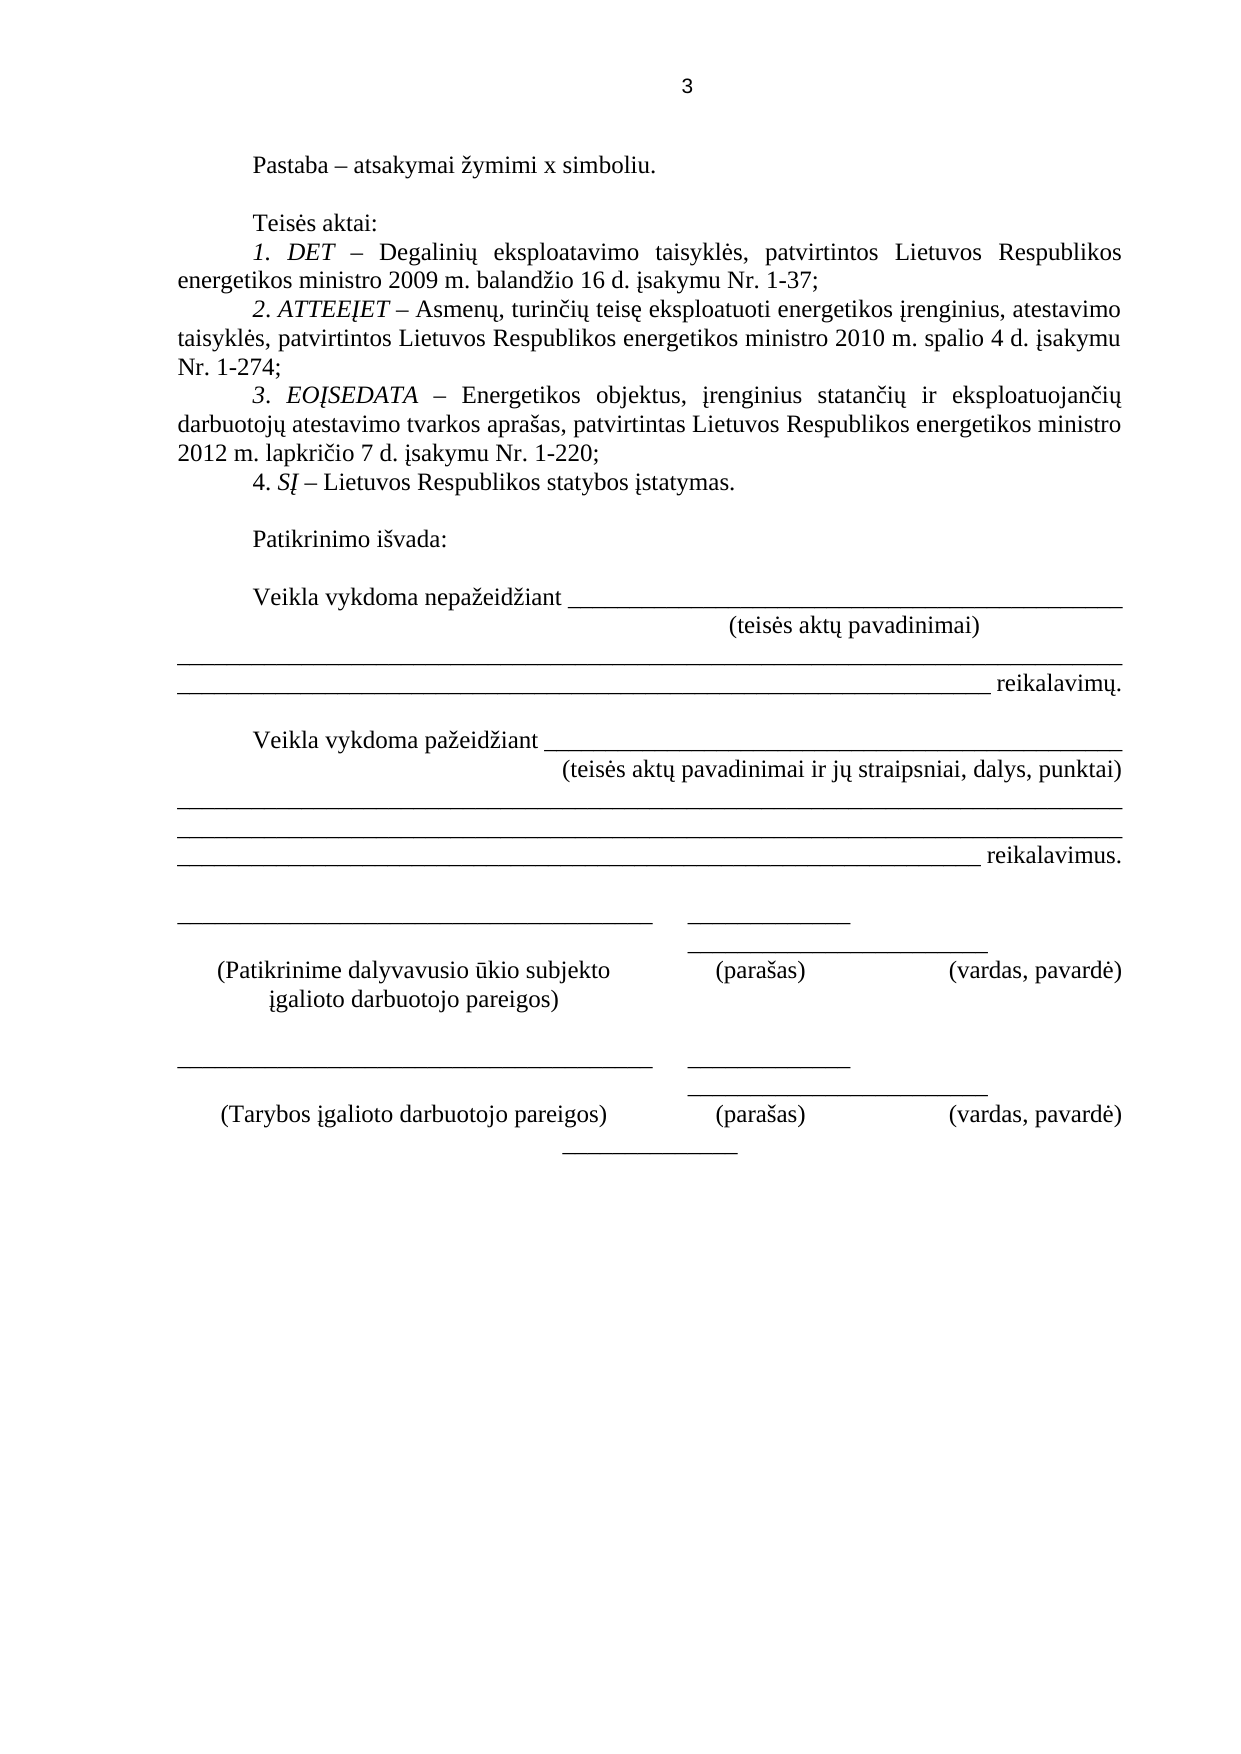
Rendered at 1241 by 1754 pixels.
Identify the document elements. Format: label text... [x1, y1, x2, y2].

text Teisės aktai: [177, 208, 1122, 237]
text 2. ATTEEĮET – Asmenų, turinčių teisę eksploatuoti energetikos įrenginius, atestavimo taisyklės, patvirtintos Lietuvos Respublikos energetikos ministro 2010 m. spalio 4 d. įsakymu Nr. 1-274; [177, 294, 1122, 381]
text ______________________________________ _____________ ________________________ [177, 898, 1122, 956]
text Veikla vykdoma pažeidžiant [177, 726, 1122, 754]
text 4. SĮ – Lietuvos Respublikos statybos įstatymas. [177, 467, 1122, 496]
text 3. EOĮSEDATA – Energetikos objektus, įrenginius statančių ir eksploatuojančių darbuotojų atestavimo tvarkos aprašas, patvirtintas Lietuvos Respublikos energetikos ministro 2012 m. lapkričio 7 d. įsakymu Nr. 1-220; [177, 381, 1122, 467]
text (teisės aktų pavadinimai ir jų straipsniai, dalys, punktai) [177, 754, 1122, 783]
text įgalioto darbuotojo pareigos) [177, 984, 1122, 1013]
text ______________________________________ _____________ ________________________ [177, 1042, 1122, 1099]
text 1. DET – Degalinių eksploatavimo taisyklės, patvirtintos Lietuvos Respublikos energetikos ministro 2009 m. balandžio 16 d. įsakymu Nr. 1-37; [177, 237, 1122, 294]
text reikalavimus. [177, 841, 1122, 869]
text reikalavimų. [177, 668, 1122, 697]
text (Patikrinime dalyvavusio ūkio subjekto (parašas) (vardas, pavardė) [177, 956, 1122, 984]
text Pastaba – atsakymai žymimi x simboliu. [177, 151, 1122, 179]
text Veikla vykdoma nepažeidžiant [177, 582, 1122, 611]
text (teisės aktų pavadinimai) [177, 611, 1122, 639]
text Patikrinimo išvada: [177, 524, 1122, 553]
text ______________ [177, 1128, 1122, 1157]
text (Tarybos įgalioto darbuotojo pareigos) (parašas) (vardas, pavardė) [177, 1099, 1122, 1128]
